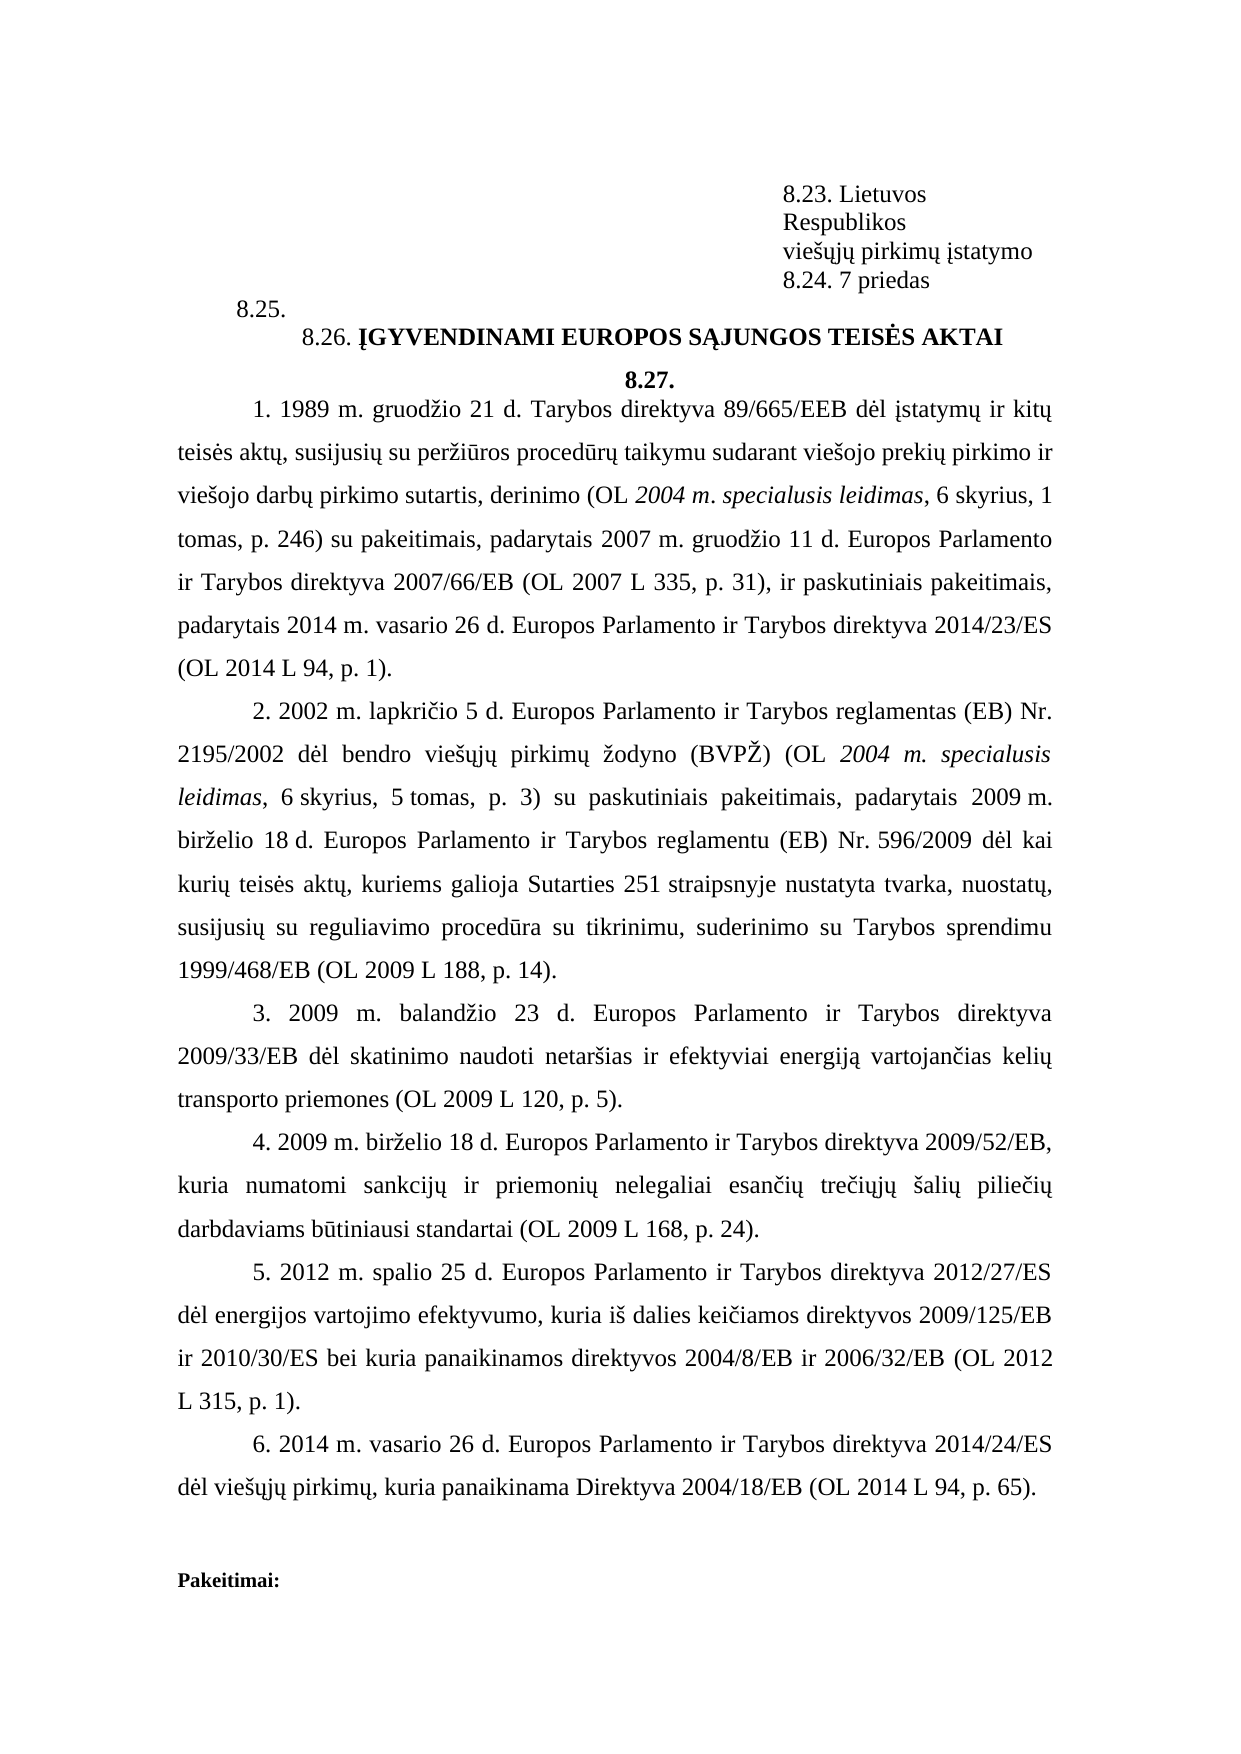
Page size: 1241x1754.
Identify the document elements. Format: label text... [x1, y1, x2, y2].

subtitle ĮGYVENDINAMI EUROPOS SĄJUNGOS TEISĖS AKTAI [177, 322, 1053, 351]
text 3. 2009 m. balandžio 23 d. Europos Parlamento ir Tarybos direktyva 2009/33/EB dėl skatinimo naudoti netaršias ir efektyviai energiją vartojančias kelių transporto priemones (OL 2009 L 120, p. 5). [177, 998, 1053, 1113]
text 6. 2014 m. vasario 26 d. Europos Parlamento ir Tarybos direktyva 2014/24/ES dėl viešųjų pirkimų, kuria panaikinama Direktyva 2004/18/EB (OL 2014 L 94, p. 65). [177, 1429, 1053, 1501]
text 4. 2009 m. birželio 18 d. Europos Parlamento ir Tarybos direktyva 2009/52/EB, kuria numatomi sankcijų ir priemonių nelegaliai esančių trečiųjų šalių piliečių darbdaviams būtiniausi standartai (OL 2009 L 168, p. 24). [177, 1127, 1053, 1242]
subtitle Lietuvos Respublikos [783, 179, 1053, 236]
text 1. 1989 m. gruodžio 21 d. Tarybos direktyva 89/665/EEB dėl įstatymų ir kitų teisės aktų, susijusių su peržiūros procedūrų taikymu sudarant viešojo prekių pirkimo ir viešojo darbų pirkimo sutartis, derinimo (OL 2004 m. specialusis leidimas, 6 skyrius, 1 tomas, p. 246) su pakeitimais, padarytais 2007 m. gruodžio 11 d. Europos Parlamento ir Tarybos direktyva 2007/66/EB (OL 2007 L 335, p. 31), ir paskutiniais pakeitimais, padarytais 2014 m. vasario 26 d. Europos Parlamento ir Tarybos direktyva 2014/23/ES (OL 2014 L 94, p. 1). [177, 394, 1053, 682]
text 5. 2012 m. spalio 25 d. Europos Parlamento ir Tarybos direktyva 2012/27/ES dėl energijos vartojimo efektyvumo, kuria iš dalies keičiamos direktyvos 2009/125/EB ir 2010/30/ES bei kuria panaikinamos direktyvos 2004/8/EB ir 2006/32/EB (OL 2012 L 315, p. 1). [177, 1257, 1053, 1415]
subtitle 7 priedas [783, 265, 1053, 294]
text viešųjų pirkimų įstatymo [783, 236, 1053, 265]
text Pakeitimai: [177, 1568, 1053, 1592]
text 2. 2002 m. lapkričio 5 d. Europos Parlamento ir Tarybos reglamentas (EB) Nr. 2195/2002 dėl bendro viešųjų pirkimų žodyno (BVPŽ) (OL 2004 m. specialusis leidimas, 6 skyrius, 5 tomas, p. 3) su paskutiniais pakeitimais, padarytais 2009 m. birželio 18 d. Europos Parlamento ir Tarybos reglamentu (EB) Nr. 596/2009 dėl kai kurių teisės aktų, kuriems galioja Sutarties 251 straipsnyje nustatyta tvarka, nuostatų, susijusių su reguliavimo procedūra su tikrinimu, suderinimo su Tarybos sprendimu 1999/468/EB (OL 2009 L 188, p. 14). [177, 696, 1053, 984]
